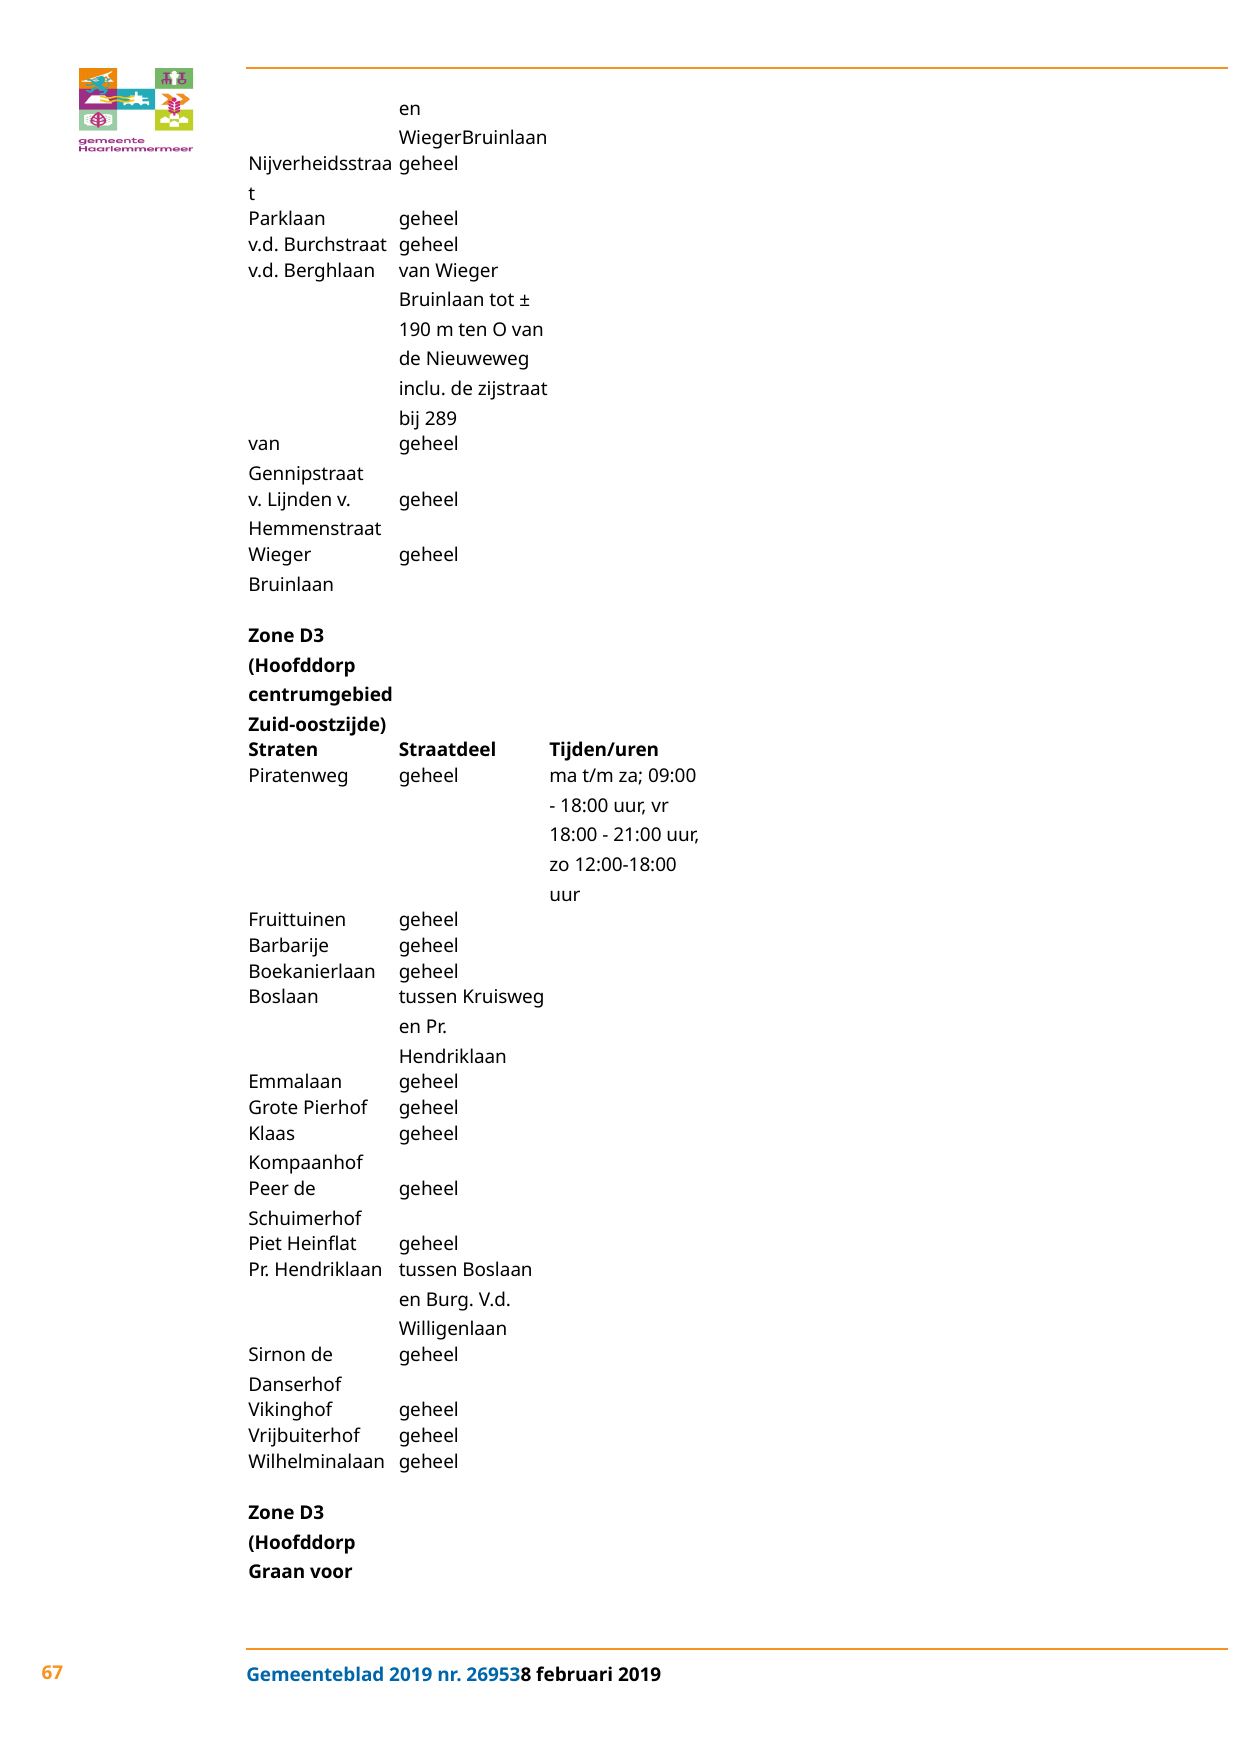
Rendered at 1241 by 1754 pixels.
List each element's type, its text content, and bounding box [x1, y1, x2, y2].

table_cell [850, 1422, 1001, 1448]
table_cell Boekanierlaan [248, 958, 398, 984]
table_cell [549, 150, 700, 205]
table_cell v. Lijnden v. Hemmenstraat [248, 486, 398, 541]
table_cell [850, 1256, 1001, 1341]
table_cell [850, 984, 1001, 1068]
table_cell [850, 958, 1001, 984]
table_cell [700, 984, 850, 1068]
table_cell [549, 486, 700, 541]
table_cell [549, 231, 700, 257]
table_cell Piet Heinflat [248, 1231, 398, 1256]
table_cell [549, 932, 700, 958]
table_cell [700, 257, 850, 431]
table_cell [248, 1474, 398, 1499]
table_cell [850, 486, 1001, 541]
table_cell Peer de Schuimerhof [248, 1175, 398, 1231]
table_cell [850, 257, 1001, 431]
picture [41, 47, 231, 172]
table_cell Grote Pierhof [248, 1094, 398, 1120]
table_cell [700, 1094, 850, 1120]
table_cell Fruittuinen [248, 906, 398, 932]
table_cell [399, 596, 549, 622]
table_cell [549, 1069, 700, 1094]
table_cell Nijverheidsstraat [248, 150, 398, 205]
table_cell Piratenweg [248, 763, 398, 906]
table_cell [549, 431, 700, 486]
table_cell [1001, 1474, 1152, 1499]
table_cell Zone D3 (Hoofddorp Graan voor [248, 1500, 398, 1584]
table_cell [850, 932, 1001, 958]
table_cell [850, 763, 1001, 906]
table_cell v.d. Berghlaan [248, 257, 398, 431]
table_cell [549, 958, 700, 984]
table_cell geheel [399, 1175, 549, 1231]
table_cell geheel [399, 1422, 549, 1448]
table_cell [549, 1397, 700, 1422]
table_cell [850, 205, 1001, 231]
table_cell geheel [399, 486, 549, 541]
table_cell [549, 596, 700, 622]
table_cell Straten [248, 737, 398, 762]
table_cell [700, 1069, 850, 1094]
table_cell [549, 1422, 700, 1448]
table_cell [700, 763, 850, 906]
table_cell [700, 1231, 850, 1256]
table_cell Barbarije [248, 932, 398, 958]
table_cell [700, 596, 850, 622]
table_cell [549, 1341, 700, 1397]
table_cell tussen Kruisweg en Pr. Hendriklaan [399, 984, 549, 1068]
table_cell geheel [399, 763, 549, 906]
table_cell [850, 541, 1001, 596]
table_cell tussen Boslaan en Burg. V.d. Willigenlaan [399, 1256, 549, 1341]
table_cell [850, 1474, 1001, 1499]
table_cell [399, 1474, 549, 1499]
table_cell geheel [399, 1120, 549, 1175]
table_cell [700, 906, 850, 932]
table_cell [700, 150, 850, 205]
table_cell Vrijbuiterhof [248, 1422, 398, 1448]
table_cell geheel [399, 541, 549, 596]
table_cell [850, 95, 1001, 150]
table_cell Vikinghof [248, 1397, 398, 1422]
table_cell geheel [399, 431, 549, 486]
table_cell geheel [399, 231, 549, 257]
table_cell [700, 737, 850, 762]
table_cell [700, 231, 850, 257]
table_cell [700, 486, 850, 541]
table_cell [549, 1448, 700, 1474]
table_cell [248, 596, 398, 622]
table_cell [549, 984, 700, 1068]
table_cell [549, 1474, 700, 1499]
table_cell geheel [399, 1094, 549, 1120]
table_cell Tijden/uren [549, 737, 700, 762]
table_cell [850, 1175, 1001, 1231]
table_cell [850, 906, 1001, 932]
table_cell geheel [399, 1341, 549, 1397]
table_cell geheel [399, 1397, 549, 1422]
table_cell v.d. Burchstraat [248, 231, 398, 257]
table_cell [700, 1448, 850, 1474]
table_cell [549, 1256, 700, 1341]
table_cell [850, 1448, 1001, 1474]
table_cell [850, 1397, 1001, 1422]
table_cell geheel [399, 205, 549, 231]
table_cell [850, 1069, 1001, 1094]
table_cell [850, 231, 1001, 257]
table_cell Boslaan [248, 984, 398, 1068]
table_cell [549, 1231, 700, 1256]
table_cell [700, 541, 850, 596]
table_cell [1001, 596, 1152, 622]
table_cell Klaas Kompaanhof [248, 1120, 398, 1175]
table_cell [1001, 763, 1152, 906]
table_cell [549, 95, 700, 150]
table_cell geheel [399, 906, 549, 932]
table_cell [850, 431, 1001, 486]
table_cell [700, 1474, 850, 1499]
table_cell [850, 1120, 1001, 1175]
table_cell [700, 205, 850, 231]
table_cell [700, 1120, 850, 1175]
table_cell van Gennipstraat [248, 431, 398, 486]
table_cell [700, 95, 850, 150]
table_cell [700, 1422, 850, 1448]
table_cell Sirnon de Danserhof [248, 1341, 398, 1397]
table_cell [549, 205, 700, 231]
table_cell Wieger Bruinlaan [248, 541, 398, 596]
table_cell [700, 1341, 850, 1397]
table_cell [850, 1341, 1001, 1397]
table_cell Emmalaan [248, 1069, 398, 1094]
table_cell [850, 1231, 1001, 1256]
table_cell geheel [399, 932, 549, 958]
table_cell [700, 1256, 850, 1341]
table_cell geheel [399, 1448, 549, 1474]
table_cell geheel [399, 150, 549, 205]
table_cell [850, 150, 1001, 205]
table_cell ma t/m za; 09:00 - 18:00 uur, vr 18:00 - 21:00 uur, zo 12:00-18:00 uur [549, 763, 700, 906]
table_cell [700, 1397, 850, 1422]
table_cell Parklaan [248, 205, 398, 231]
table_cell geheel [399, 1069, 549, 1094]
table_cell [700, 932, 850, 958]
table_cell [248, 95, 398, 150]
table_cell [549, 1094, 700, 1120]
table_cell geheel [399, 958, 549, 984]
table_cell [549, 1175, 700, 1231]
table_cell [700, 431, 850, 486]
table_cell [549, 1120, 700, 1175]
table_cell [549, 906, 700, 932]
table_cell Pr. Hendriklaan [248, 1256, 398, 1341]
table_cell [700, 1175, 850, 1231]
table_cell Wilhelminalaan [248, 1448, 398, 1474]
table_cell [549, 541, 700, 596]
table_cell Straatdeel [399, 737, 549, 762]
table_cell en WiegerBruinlaan [399, 95, 549, 150]
table_cell van Wieger Bruinlaan tot ± 190 m ten O van de Nieuweweg inclu. de zijstraat bij 289 [399, 257, 549, 431]
table_cell [549, 257, 700, 431]
table_cell [850, 1094, 1001, 1120]
table_cell Zone D3 (Hoofddorp centrumgebied Zuid-oostzijde) [248, 622, 398, 737]
table_cell [700, 958, 850, 984]
table_cell [850, 596, 1001, 622]
table_cell geheel [399, 1231, 549, 1256]
